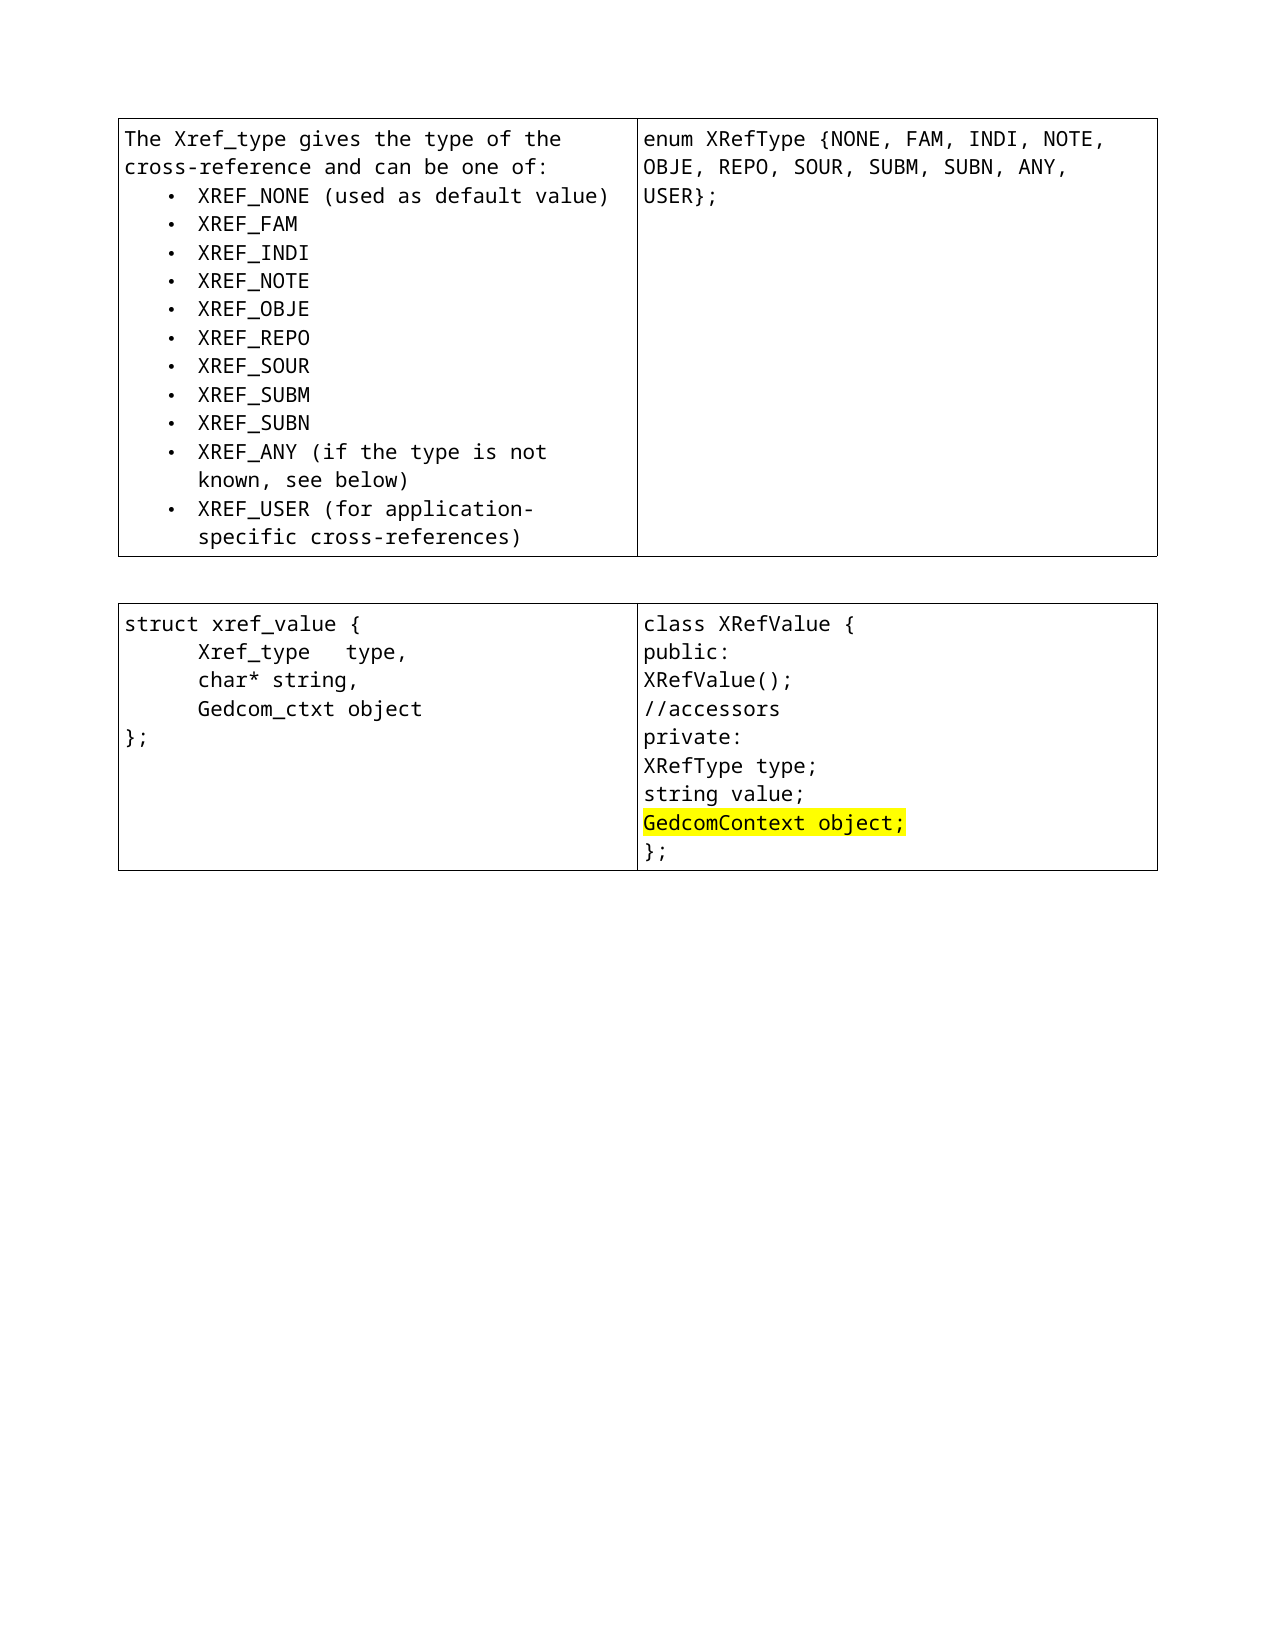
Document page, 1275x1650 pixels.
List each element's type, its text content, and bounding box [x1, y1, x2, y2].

table_header The Xref_type gives the type of the cross-reference and can be one of: XREF_NONE (used as default value) XREF_FAM XREF_INDI XREF_NOTE XREF_OBJE XREF_REPO XREF_SOUR XREF_SUBM XREF_SUBN XREF_ANY (if the type is not known, see below) XREF_USER (for application-specific cross-references) [119, 119, 637, 556]
table_header struct xref_value { Xref_type type, char* string, Gedcom_ctxt object }; [119, 604, 637, 870]
table_header class XRefValue { public: XRefValue(); //accessors private: XRefType type; string value; GedcomContext object; }; [638, 604, 1157, 870]
table_header enum XRefType {NONE, FAM, INDI, NOTE, OBJE, REPO, SOUR, SUBM, SUBN, ANY, USER}; [638, 119, 1157, 556]
